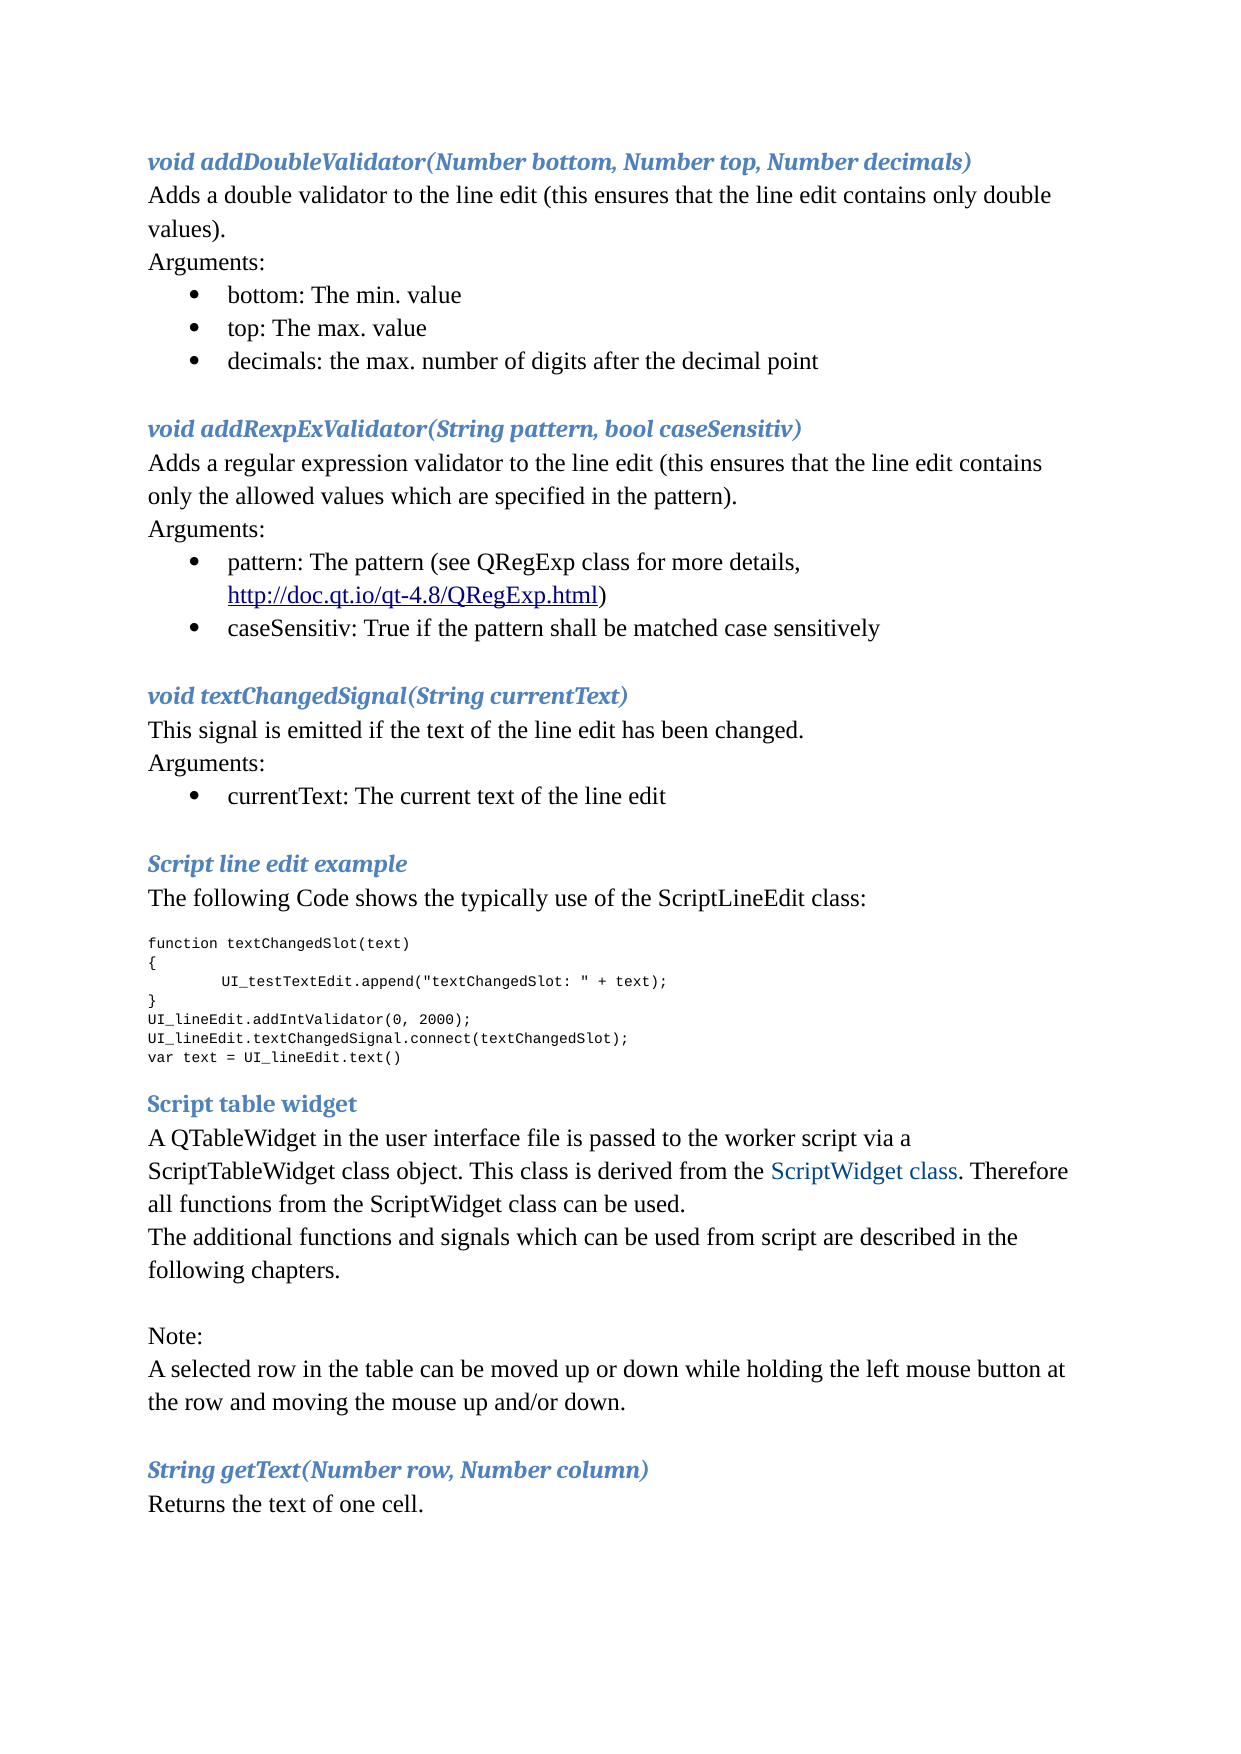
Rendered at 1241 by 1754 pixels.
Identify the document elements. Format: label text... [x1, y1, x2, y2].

text A QTableWidget in the user interface file is passed to the worker script via a ScriptTableWidget class object. This class is derived from the ScriptWidget class. Therefore all functions from the ScriptWidget class can be used. [148, 1123, 1093, 1218]
text function textChangedSlot(text) [148, 937, 1093, 953]
list caseSensitiv: True if the pattern shall be matched case sensitively [190, 613, 1093, 642]
text The additional functions and signals which can be used from script are described in the following chapters. [148, 1222, 1093, 1284]
list pattern: The pattern (see QRegExp class for more details, http://doc.qt.io/qt-4.8/QRegExp.html) [190, 547, 1093, 608]
list bottom: The min. value [190, 280, 1093, 308]
subtitle String getText(Number row, Number column) [148, 1456, 1093, 1485]
text A selected row in the table can be moved up or down while holding the left mouse button at the row and moving the mouse up and/or down. [148, 1354, 1093, 1416]
text This signal is emitted if the text of the line edit has been changed. [148, 715, 1093, 743]
list decimals: the max. number of digits after the decimal point [190, 346, 1093, 374]
list currentText: The current text of the line edit [190, 781, 1093, 809]
subtitle void addRexpExValidator(String pattern, bool caseSensitiv) [148, 415, 1093, 443]
text Returns the text of one cell. [148, 1489, 1093, 1518]
text UI_testTextEdit.append("textChangedSlot: " + text); [148, 974, 1093, 991]
text Arguments: [148, 514, 1093, 542]
text Arguments: [148, 748, 1093, 777]
text UI_lineEdit.textChangedSignal.connect(textChangedSlot); [148, 1031, 1093, 1048]
text Adds a double validator to the line edit (this ensures that the line edit contains only double values). [148, 181, 1093, 242]
text The following Code shows the typically use of the ScriptLineEdit class: [148, 883, 1093, 912]
text UI_lineEdit.addIntValidator(0, 2000); [148, 1012, 1093, 1029]
text Arguments: [148, 247, 1093, 275]
subtitle Script line edit example [148, 850, 1093, 878]
text { [148, 956, 1093, 972]
list top: The max. value [190, 313, 1093, 341]
subtitle void textChangedSignal(String currentText) [148, 682, 1093, 711]
subtitle void addDoubleValidator(Number bottom, Number top, Number decimals) [148, 148, 1093, 176]
text Adds a regular expression validator to the line edit (this ensures that the line edit contains only the allowed values which are specified in the pattern). [148, 448, 1093, 509]
text Note: [148, 1321, 1093, 1350]
subtitle Script table widget [148, 1090, 1093, 1119]
text var text = UI_lineEdit.text() [148, 1050, 1093, 1067]
text } [148, 993, 1093, 1010]
